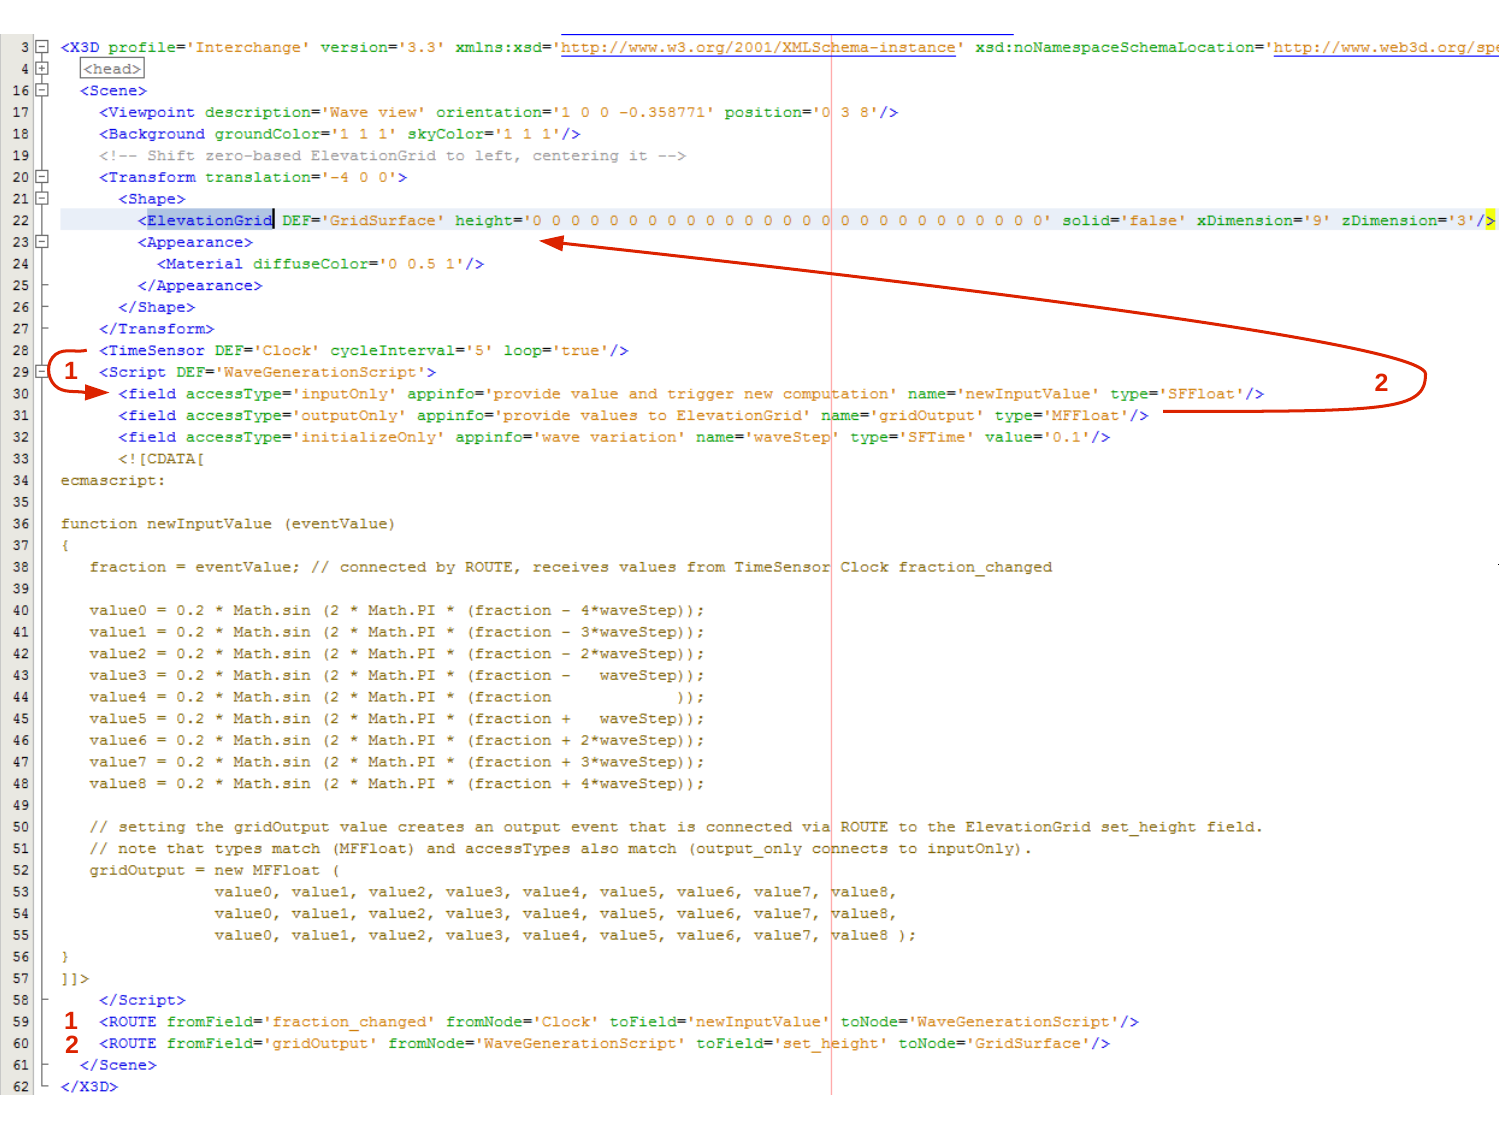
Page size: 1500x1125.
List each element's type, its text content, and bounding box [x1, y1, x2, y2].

text_box 2 [1359, 361, 1404, 405]
text_box 1 [49, 349, 93, 393]
text_box 2 [50, 1023, 94, 1067]
text_box 1 [49, 998, 94, 1043]
picture [0, 34, 1499, 1096]
